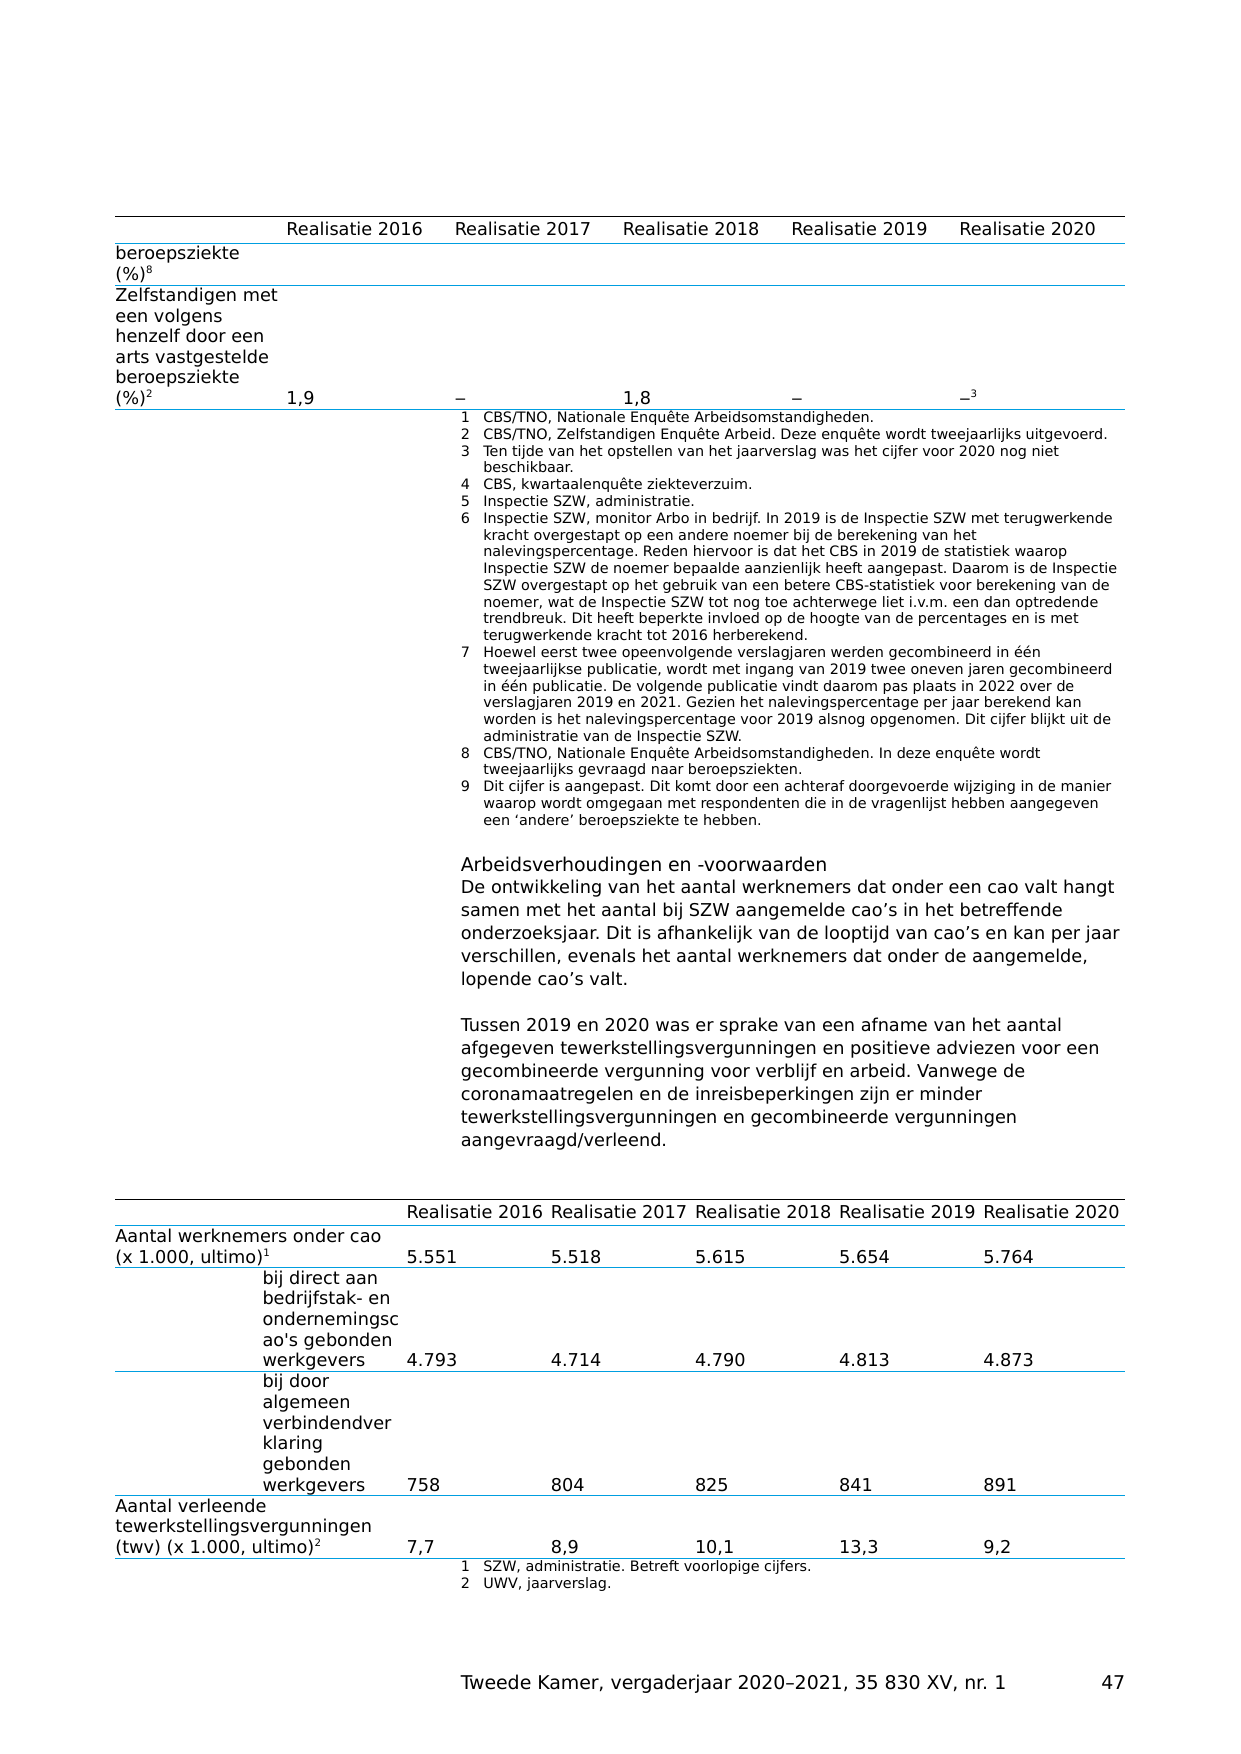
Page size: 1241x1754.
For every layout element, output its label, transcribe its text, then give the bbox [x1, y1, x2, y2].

table_cell [452, 244, 620, 284]
table_cell 4.790 [692, 1268, 836, 1371]
table_cell 841 [836, 1372, 980, 1495]
list UWV, jaarverslag. [461, 1575, 1125, 1592]
table_cell Realisatie 2016 [283, 217, 452, 243]
list SZW, administratie. Betreft voorlopige cijfers. [461, 1559, 1125, 1575]
table_cell ‒ [788, 286, 956, 409]
table_cell Realisatie 2018 [620, 217, 788, 243]
table_cell [956, 244, 1125, 284]
table_cell 825 [692, 1372, 836, 1495]
table_cell Aantal verleende tewerkstellingsvergunningen (twv) (x 1.000, ultimo)2 [115, 1496, 403, 1557]
table_cell 5.518 [548, 1226, 692, 1267]
table_cell Realisatie 2017 [548, 1200, 692, 1225]
table_cell 804 [548, 1372, 692, 1495]
table_cell bij door algemeen verbindendverklaring gebonden werkgevers [259, 1372, 403, 1495]
table_cell 4.873 [980, 1268, 1125, 1371]
table_cell 5.654 [836, 1226, 980, 1267]
list Dit cijfer is aangepast. Dit komt door een achteraf doorgevoerde wijziging in de manier waarop wordt omgegaan met respondenten die in de vragenlijst hebben aangegeven een ‘andere’ beroepsziekte te hebben. [461, 778, 1125, 828]
title Arbeidsverhoudingen en -voorwaarden [461, 853, 1125, 876]
table_cell [283, 244, 452, 284]
table_cell bij direct aan bedrijfstak- en ondernemingscao's gebonden werkgevers [259, 1268, 403, 1371]
table_cell 4.714 [548, 1268, 692, 1371]
table_cell [620, 244, 788, 284]
table_cell Aantal werknemers onder cao (x 1.000, ultimo)1 [115, 1226, 403, 1267]
table_cell 1,9 [283, 286, 452, 409]
text De ontwikkeling van het aantal werknemers dat onder een cao valt hangt samen met het aantal bij SZW aangemelde cao’s in het betreffende onderzoeksjaar. Dit is afhankelijk van de looptijd van cao’s en kan per jaar verschillen, evenals het aantal werknemers dat onder de aangemelde, lopende cao’s valt. [461, 876, 1125, 990]
table_cell 7,7 [404, 1496, 548, 1557]
table_cell 5.615 [692, 1226, 836, 1267]
table_cell Realisatie 2018 [692, 1200, 836, 1225]
table_cell 4.793 [404, 1268, 548, 1371]
list CBS/TNO, Zelfstandigen Enquête Arbeid. Deze enquête wordt tweejaarlijks uitgevoerd. [461, 426, 1125, 443]
table_cell 758 [404, 1372, 548, 1495]
table_cell 13,3 [836, 1496, 980, 1557]
table_cell 10,1 [692, 1496, 836, 1557]
list CBS/TNO, Nationale Enquête Arbeidsomstandigheden. [461, 410, 1125, 426]
table_cell 5.764 [980, 1226, 1125, 1267]
list Inspectie SZW, monitor Arbo in bedrijf. In 2019 is de Inspectie SZW met terugwerkende kracht overgestapt op een andere noemer bij de berekening van het nalevingspercentage. Reden hiervoor is dat het CBS in 2019 de statistiek waarop Inspectie SZW de noemer bepaalde aanzienlijk heeft aangepast. Daarom is de Inspectie SZW overgestapt op het gebruik van een betere CBS-statistiek voor berekening van de noemer, wat de Inspectie SZW tot nog toe achterwege liet i.v.m. een dan optredende trendbreuk. Dit heeft beperkte invloed op de hoogte van de percentages en is met terugwerkende kracht tot 2016 herberekend. [461, 510, 1125, 644]
table_header Tabel 15 Kerncijfers gezond en veilig werken [115, 191, 1125, 216]
table_cell 5.551 [404, 1226, 548, 1267]
table_cell 891 [980, 1372, 1125, 1495]
table_cell beroepsziekte (%)8 [115, 244, 283, 284]
list CBS, kwartaalenquête ziekteverzuim. [461, 476, 1125, 493]
table_cell [788, 244, 956, 284]
table_cell [115, 217, 283, 243]
table_cell Zelfstandigen met een volgens henzelf door een arts vastgestelde beroepsziekte (%)2 [115, 286, 283, 409]
table_cell 1,8 [620, 286, 788, 409]
table_cell [115, 1200, 403, 1225]
table_cell Realisatie 2019 [788, 217, 956, 243]
list Ten tijde van het opstellen van het jaarverslag was het cijfer voor 2020 nog niet beschikbaar. [461, 443, 1125, 476]
list CBS/TNO, Nationale Enquête Arbeidsomstandigheden. In deze enquête wordt tweejaarlijks gevraagd naar beroepsziekten. [461, 745, 1125, 778]
table_cell Realisatie 2019 [836, 1200, 980, 1225]
list Hoewel eerst twee opeenvolgende verslagjaren werden gecombineerd in één tweejaarlijkse publicatie, wordt met ingang van 2019 twee oneven jaren gecombineerd in één publicatie. De volgende publicatie vindt daarom pas plaats in 2022 over de verslagjaren 2019 en 2021. Gezien het nalevingspercentage per jaar berekend kan worden is het nalevingspercentage voor 2019 alsnog opgenomen. Dit cijfer blijkt uit de administratie van de Inspectie SZW. [461, 644, 1125, 745]
table_cell ‒ [452, 286, 620, 409]
text Tussen 2019 en 2020 was er sprake van een afname van het aantal afgegeven tewerkstellingsvergunningen en positieve adviezen voor een gecombineerde vergunning voor verblijf en arbeid. Vanwege de coronamaatregelen en de inreisbeperkingen zijn er minder tewerkstellingsvergunningen en gecombineerde vergunningen aangevraagd/verleend. [461, 1013, 1125, 1151]
table_cell 4.813 [836, 1268, 980, 1371]
table_cell Realisatie 2016 [404, 1200, 548, 1225]
list Inspectie SZW, administratie. [461, 493, 1125, 510]
table_cell Realisatie 2020 [956, 217, 1125, 243]
table_cell [115, 1268, 259, 1371]
table_cell ‒3 [956, 286, 1125, 409]
table_cell 8,9 [548, 1496, 692, 1557]
table_cell Realisatie 2017 [452, 217, 620, 243]
table_cell [115, 1372, 259, 1495]
table_cell Realisatie 2020 [980, 1200, 1125, 1225]
table_header Tabel 16 Kerncijfers arbeidsverhoudingen en -voorwaarden [115, 1174, 1125, 1198]
table_cell 9,2 [980, 1496, 1125, 1557]
